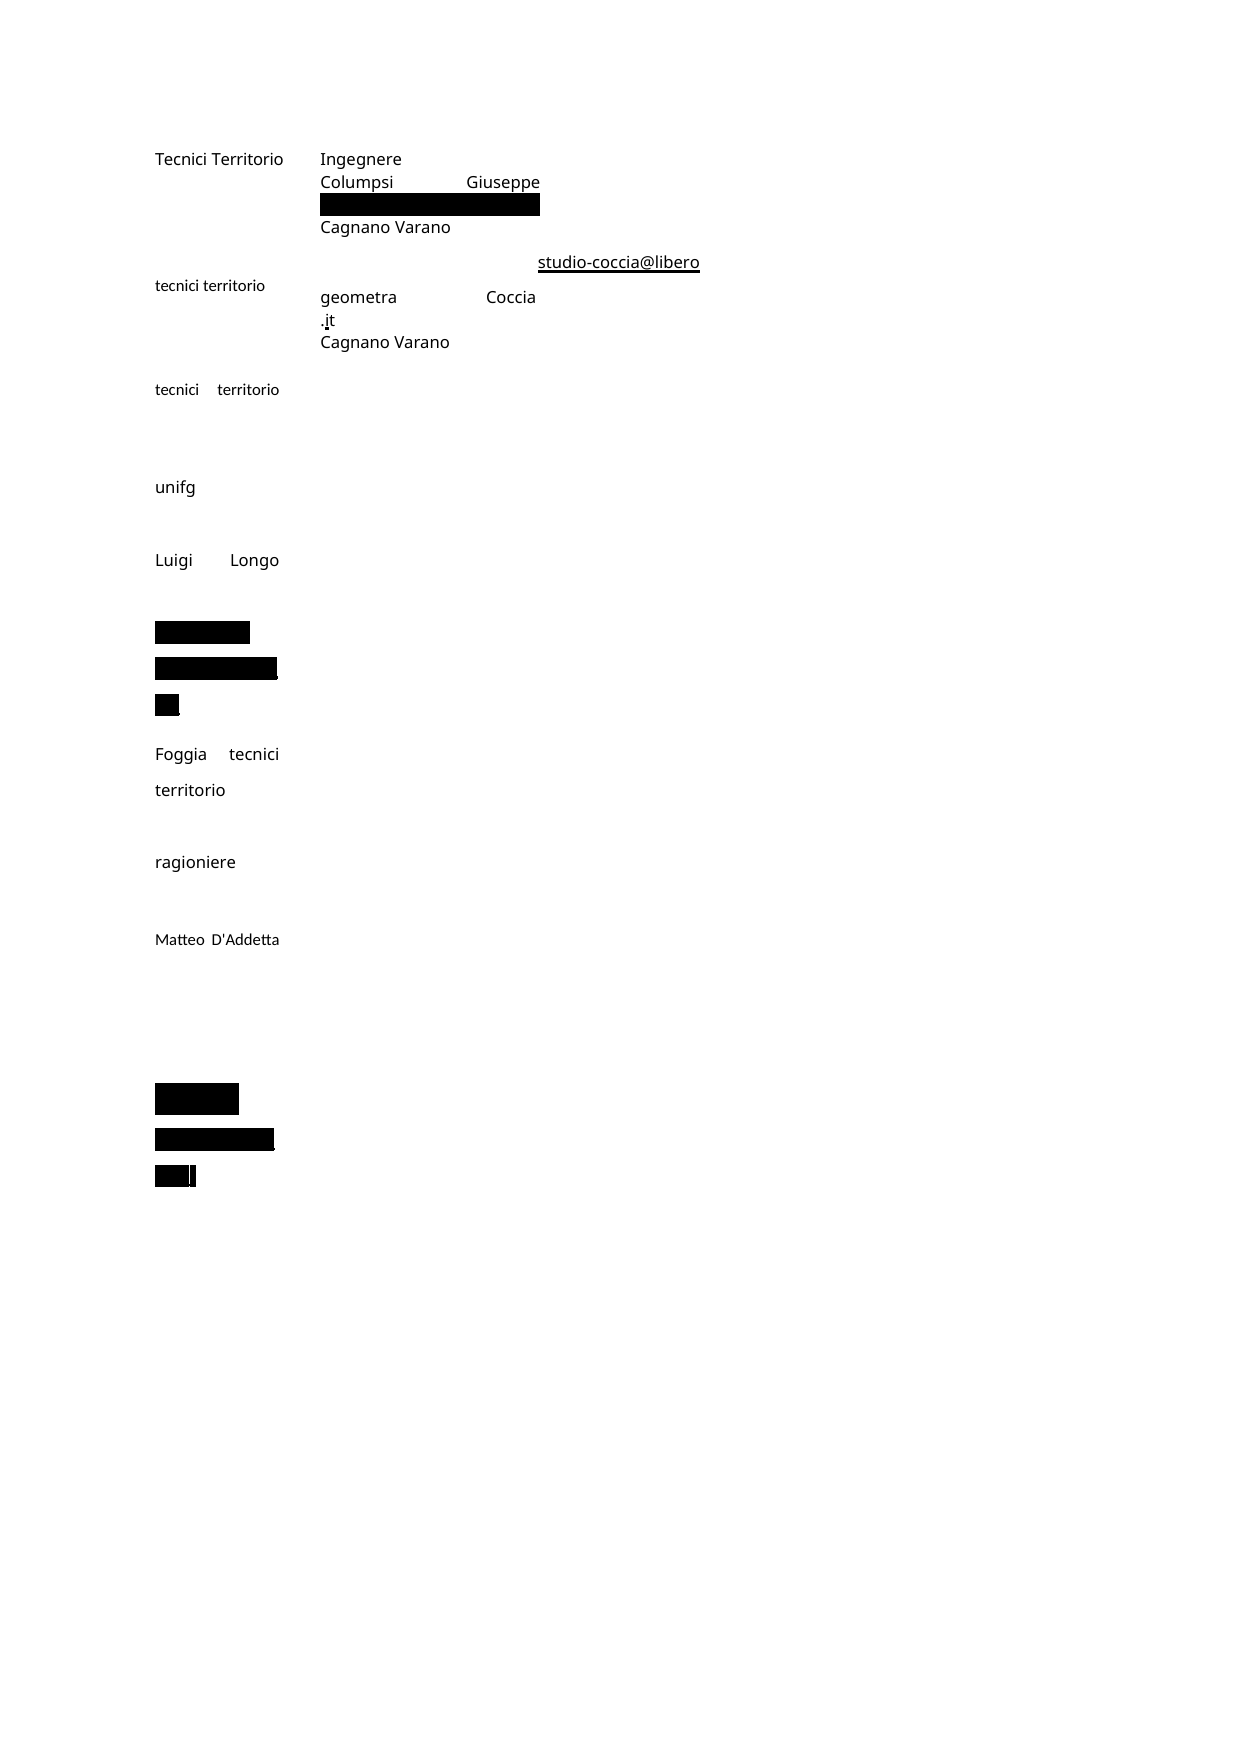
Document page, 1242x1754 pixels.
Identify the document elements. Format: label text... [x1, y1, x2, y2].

text Foggia tecnici territorio ragioniere Matteo D'Addetta 3899886002 daddettam@tiscali.it [155, 742, 279, 1187]
text tecnici territorio unifg Luigi Longo 3395868044 luigi.longo@unifg.i [155, 379, 279, 716]
text studio-coccia@libero [538, 251, 637, 270]
text Tecnici Territorio Ingegnere Columpsi Giuseppe 3404787756 psi.it Cagnano Varano [155, 148, 540, 239]
text tecnici territorio geometra Coccia .it Cagnano Varano [155, 275, 540, 367]
